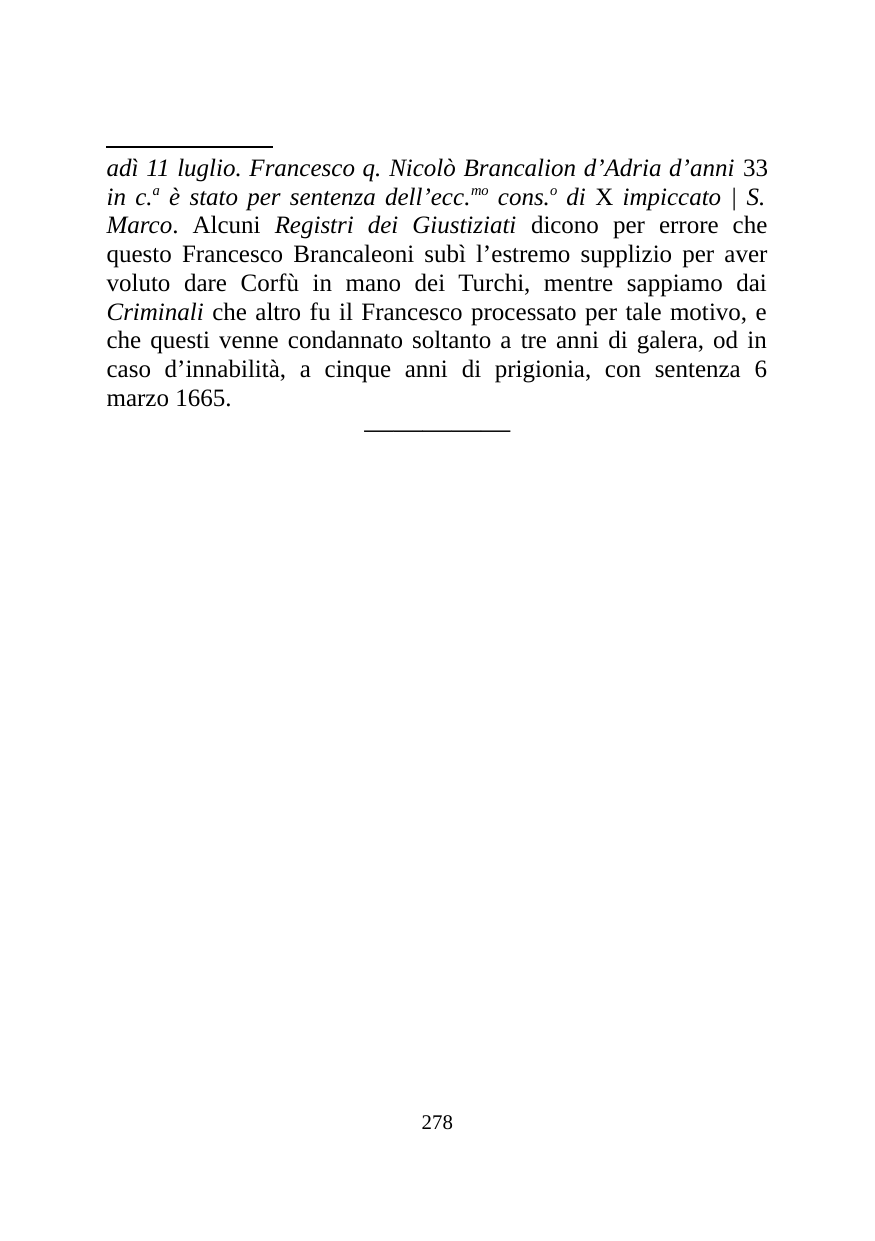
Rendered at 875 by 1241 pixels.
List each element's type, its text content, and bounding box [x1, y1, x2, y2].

text adì 11 luglio. Francesco q. Nicolò Brancalion d’Adria d’anni 33 in c.a è stato per sentenza dell’ecc.mo cons.o di X impiccato | S. Marco. Alcuni Registri dei Giustiziati dicono per errore che questo Francesco Brancaleoni subì l’estremo supplizio per aver voluto dare Corfù in mano dei Turchi, mentre sappiamo dai Criminali che altro fu il Francesco processato per tale motivo, e che questi venne condannato soltanto a tre anni di galera, od in caso d’innabilità, a cinque anni di prigionia, con sentenza 6 marzo 1665. [106, 153, 768, 412]
subtitle ――――― [106, 412, 768, 445]
